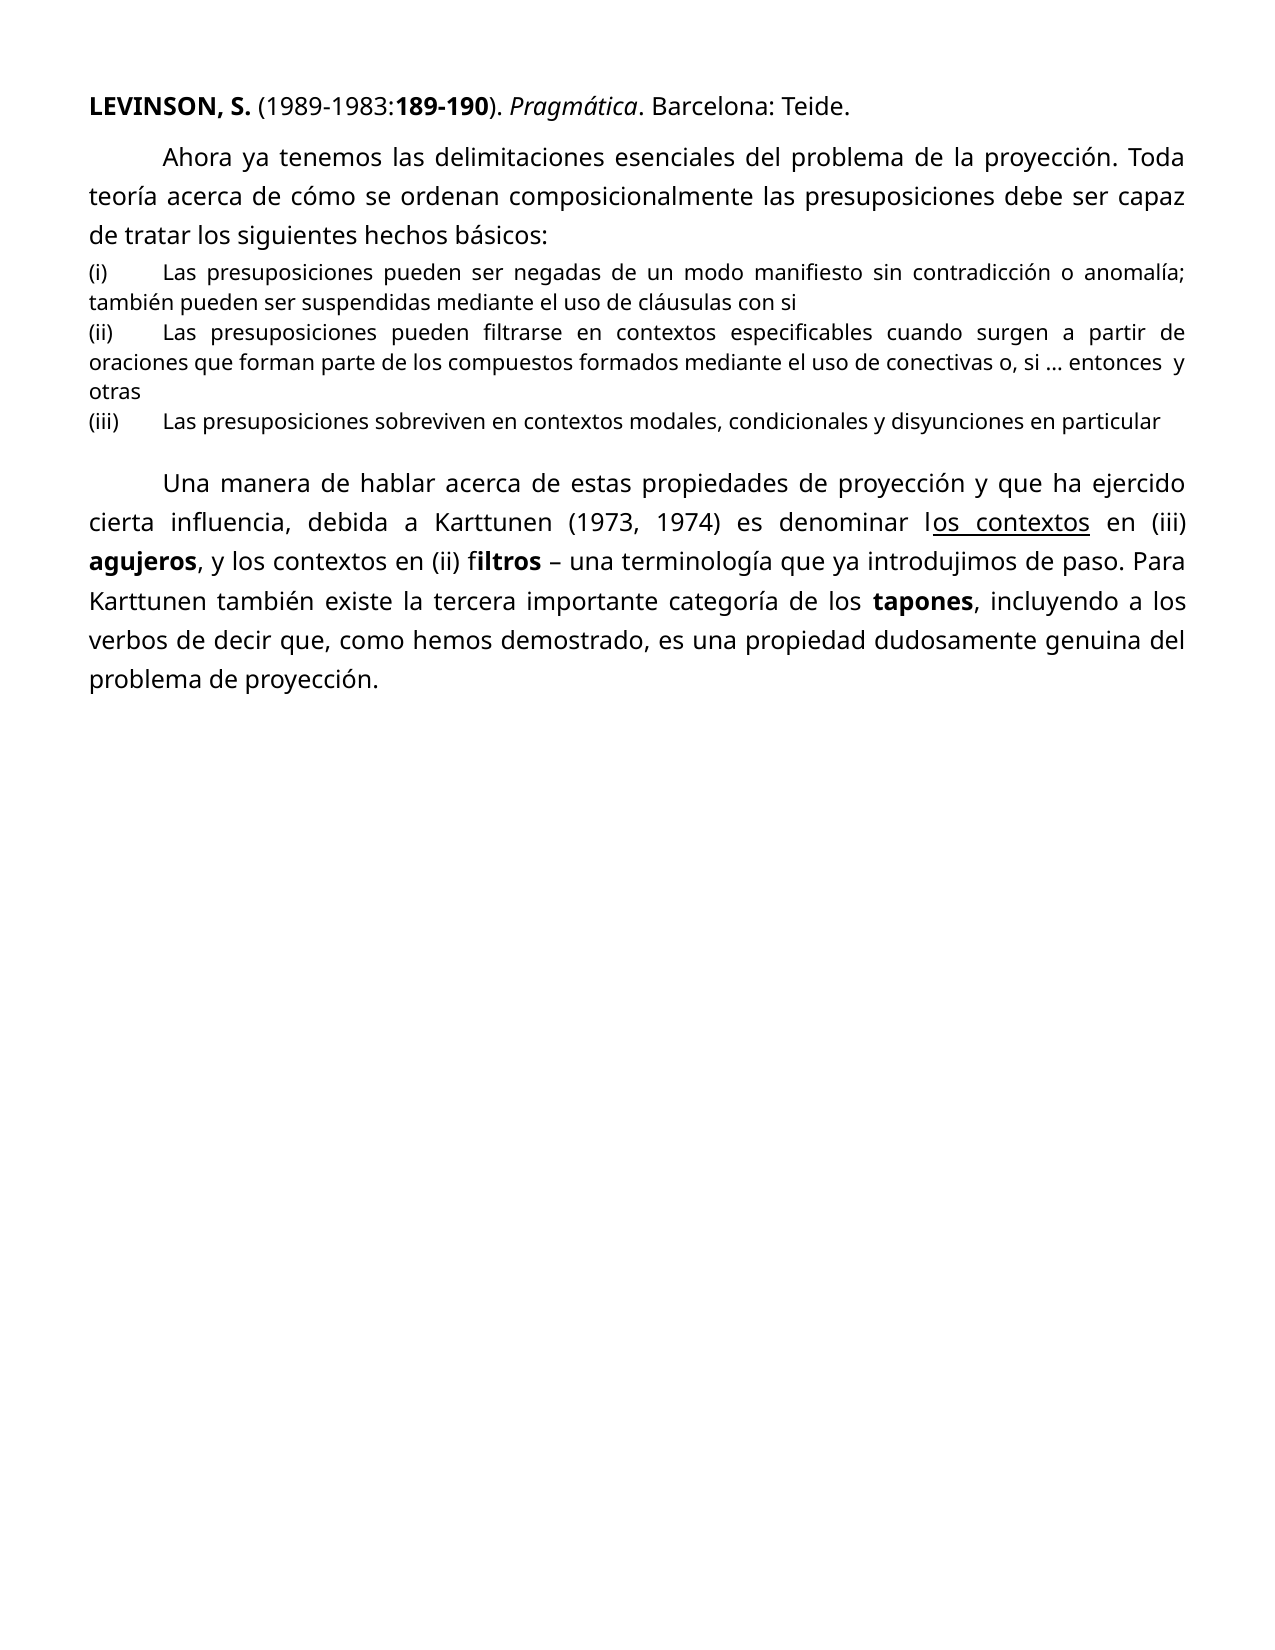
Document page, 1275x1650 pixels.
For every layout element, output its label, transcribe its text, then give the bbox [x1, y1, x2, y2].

text Ahora ya tenemos las delimitaciones esenciales del problema de la proyección. Toda teoría acerca de cómo se ordenan composicionalmente las presuposiciones debe ser capaz de tratar los siguientes hechos básicos: [88, 139, 1186, 252]
text (i) Las presuposiciones pueden ser negadas de un modo manifiesto sin contradicción o anomalía; también pueden ser suspendidas mediante el uso de cláusulas con si [88, 257, 1186, 317]
text LEVINSON, S. (1989-1983:189-190). Pragmática. Barcelona: Teide. [88, 88, 1186, 123]
text (iii) Las presuposiciones sobreviven en contextos modales, condicionales y disyunciones en particular [88, 406, 1186, 436]
text (ii) Las presuposiciones pueden filtrarse en contextos especificables cuando surgen a partir de oraciones que forman parte de los compuestos formados mediante el uso de conectivas o, si … entonces y otras [88, 317, 1186, 406]
text Una manera de hablar acerca de estas propiedades de proyección y que ha ejercido cierta influencia, debida a Karttunen (1973, 1974) es denominar los contextos en (iii) agujeros, y los contextos en (ii) filtros – una terminología que ya introdujimos de paso. Para Karttunen también existe la tercera importante categoría de los tapones, incluyendo a los verbos de decir que, como hemos demostrado, es una propiedad dudosamente genuina del problema de proyección. [88, 466, 1186, 696]
